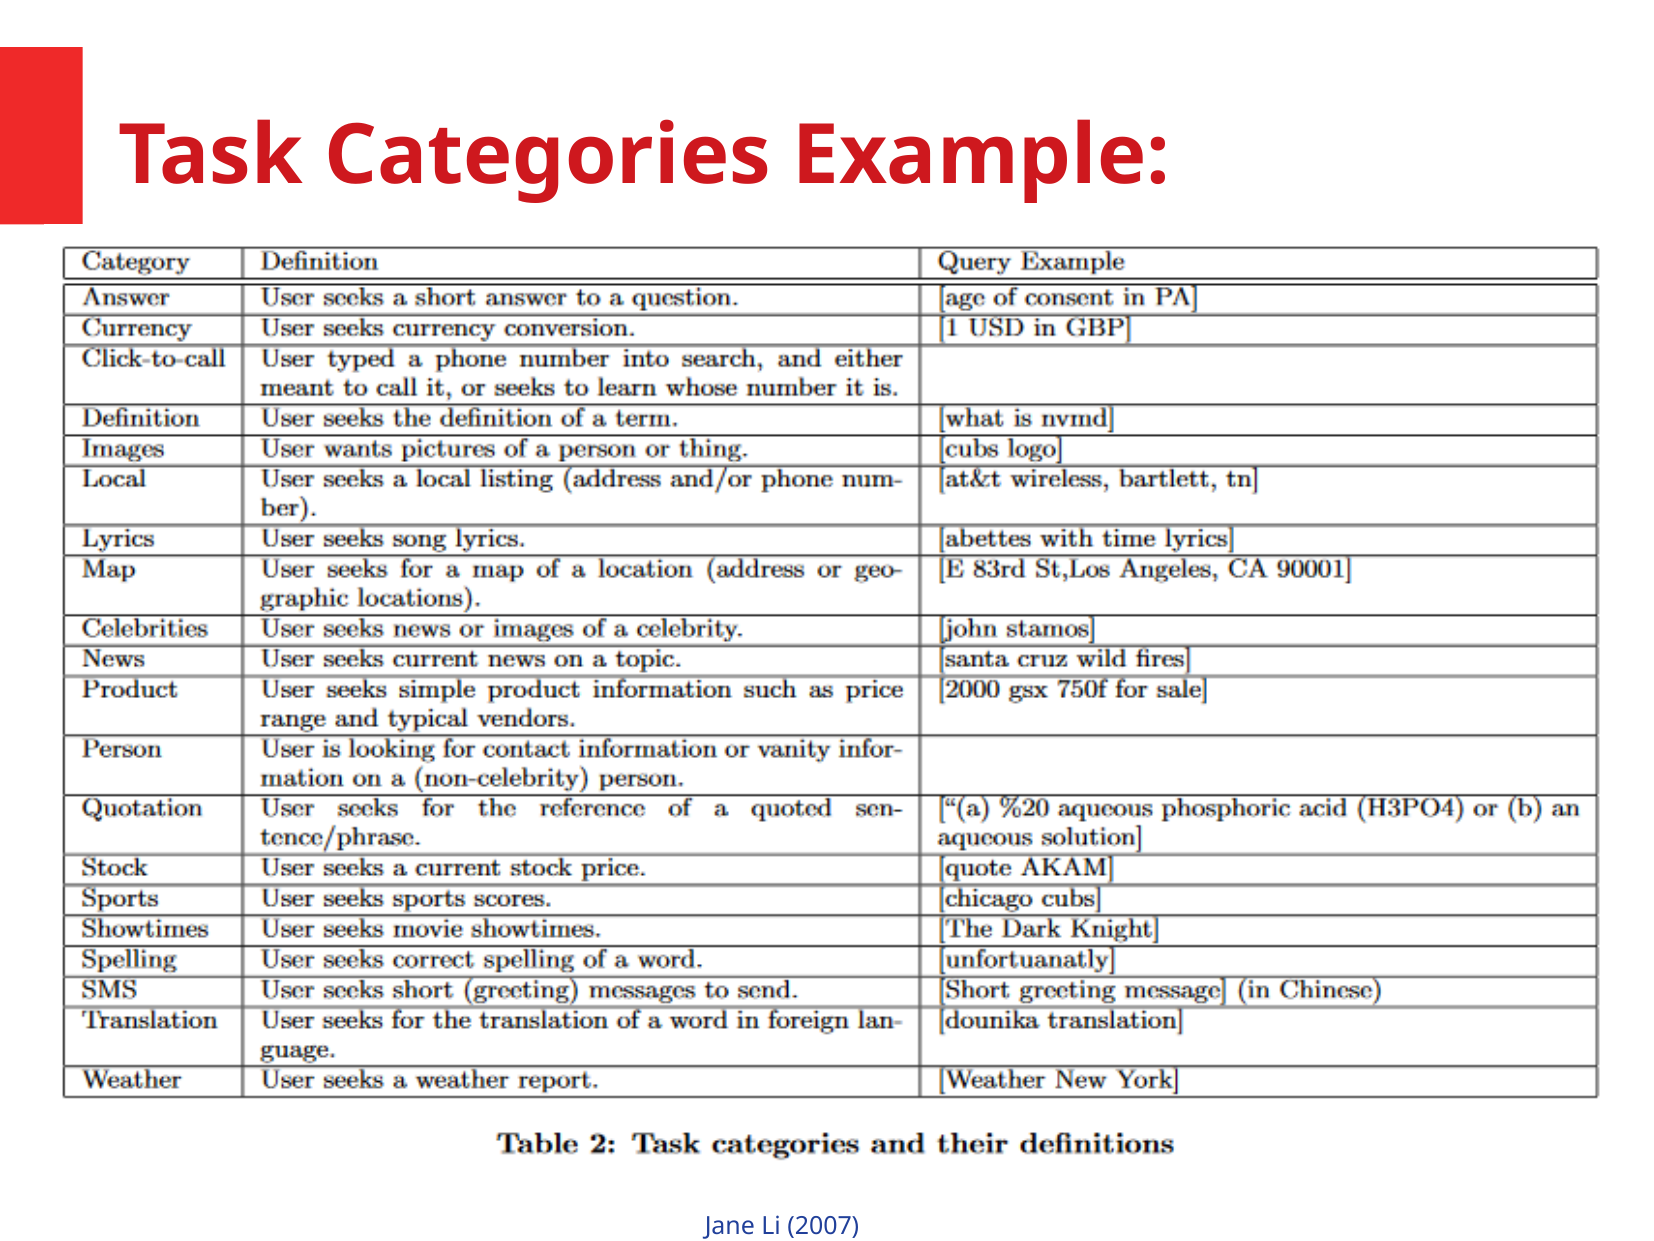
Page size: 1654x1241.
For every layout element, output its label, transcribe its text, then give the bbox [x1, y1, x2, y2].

text_box Jane Li (2007) [690, 1200, 961, 1241]
title Task Categories Example: [118, 49, 1571, 224]
picture [44, 224, 1621, 1171]
